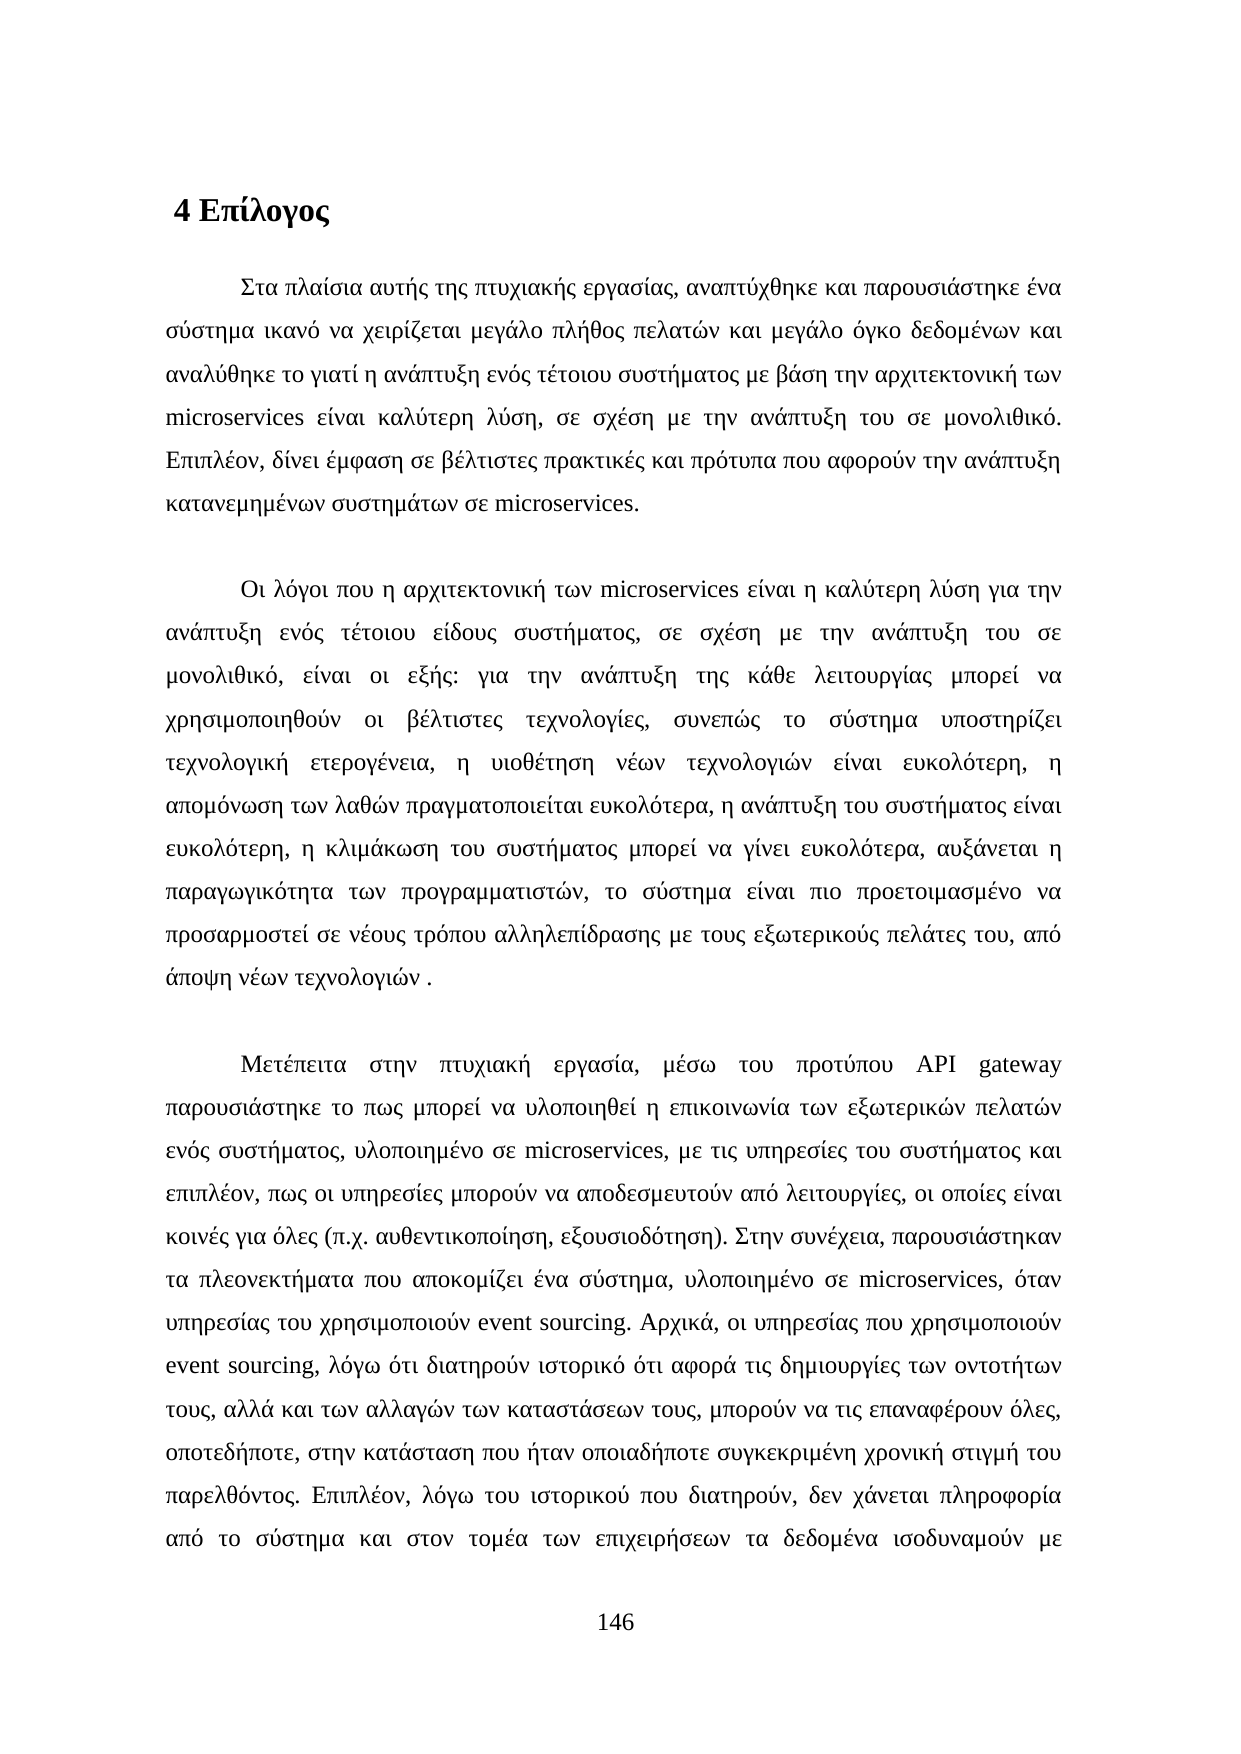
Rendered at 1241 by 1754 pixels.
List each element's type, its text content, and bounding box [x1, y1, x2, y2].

text Οι λόγοι που η αρχιτεκτονική των microservices είναι η καλύτερη λύση για την ανάπτυξη ενός τέτοιου είδους συστήματος, σε σχέση με την ανάπτυξη του σε μονολιθικό, είναι οι εξής: για την ανάπτυξη της κάθε λειτουργίας μπορεί να χρησιμοποιηθούν οι βέλτιστες τεχνολογίες, συνεπώς το σύστημα υποστηρίζει τεχνολογική ετερογένεια, η υιοθέτηση νέων τεχνολογιών είναι ευκολότερη, η απομόνωση των λαθών πραγματοποιείται ευκολότερα, η ανάπτυξη του συστήματος είναι ευκολότερη, η κλιμάκωση του συστήματος μπορεί να γίνει ευκολότερα, αυξάνεται η παραγωγικότητα των προγραμματιστών, το σύστημα είναι πιο προετοιμασμένο να προσαρμοστεί σε νέους τρόπου αλληλεπίδρασης με τους εξωτερικούς πελάτες του, από άποψη νέων τεχνολογιών . [165, 574, 1063, 991]
text Στα πλαίσια αυτής της πτυχιακής εργασίας, αναπτύχθηκε και παρουσιάστηκε ένα σύστημα ικανό να χειρίζεται μεγάλο πλήθος πελατών και μεγάλο όγκο δεδομένων και αναλύθηκε το γιατί η ανάπτυξη ενός τέτοιου συστήματος με βάση την αρχιτεκτονική των microservices είναι καλύτερη λύση, σε σχέση με την ανάπτυξη του σε μονολιθικό. Επιπλέον, δίνει έμφαση σε βέλτιστες πρακτικές και πρότυπα που αφορούν την ανάπτυξη κατανεμημένων συστημάτων σε microservices. [165, 272, 1063, 517]
text Μετέπειτα στην πτυχιακή εργασία, μέσω του προτύπου API gateway παρουσιάστηκε το πως μπορεί να υλοποιηθεί η επικοινωνία των εξωτερικών πελατών ενός συστήματος, υλοποιημένο σε microservices, με τις υπηρεσίες του συστήματος και επιπλέον, πως οι υπηρεσίες μπορούν να αποδεσμευτούν από λειτουργίες, οι οποίες είναι κοινές για όλες (π.χ. αυθεντικοποίηση, εξουσιοδότηση). Στην συνέχεια, παρουσιάστηκαν τα πλεονεκτήματα που αποκομίζει ένα σύστημα, υλοποιημένο σε microservices, όταν υπηρεσίας του χρησιμοποιούν event sourcing. Αρχικά, οι υπηρεσίας που χρησιμοποιούν event sourcing, λόγω ότι διατηρούν ιστορικό ότι αφορά τις δημιουργίες των οντοτήτων τους, αλλά και των αλλαγών των καταστάσεων τους, μπορούν να τις επαναφέρουν όλες, οποτεδήποτε, στην κατάσταση που ήταν οποιαδήποτε συγκεκριμένη χρονική στιγμή του παρελθόντος. Επιπλέον, λόγω του ιστορικού που διατηρούν, δεν χάνεται πληροφορία από το σύστημα και στον τομέα των επιχειρήσεων τα δεδομένα ισοδυναμούν με [165, 1049, 1063, 1552]
subtitle Επίλογος [165, 190, 1063, 228]
